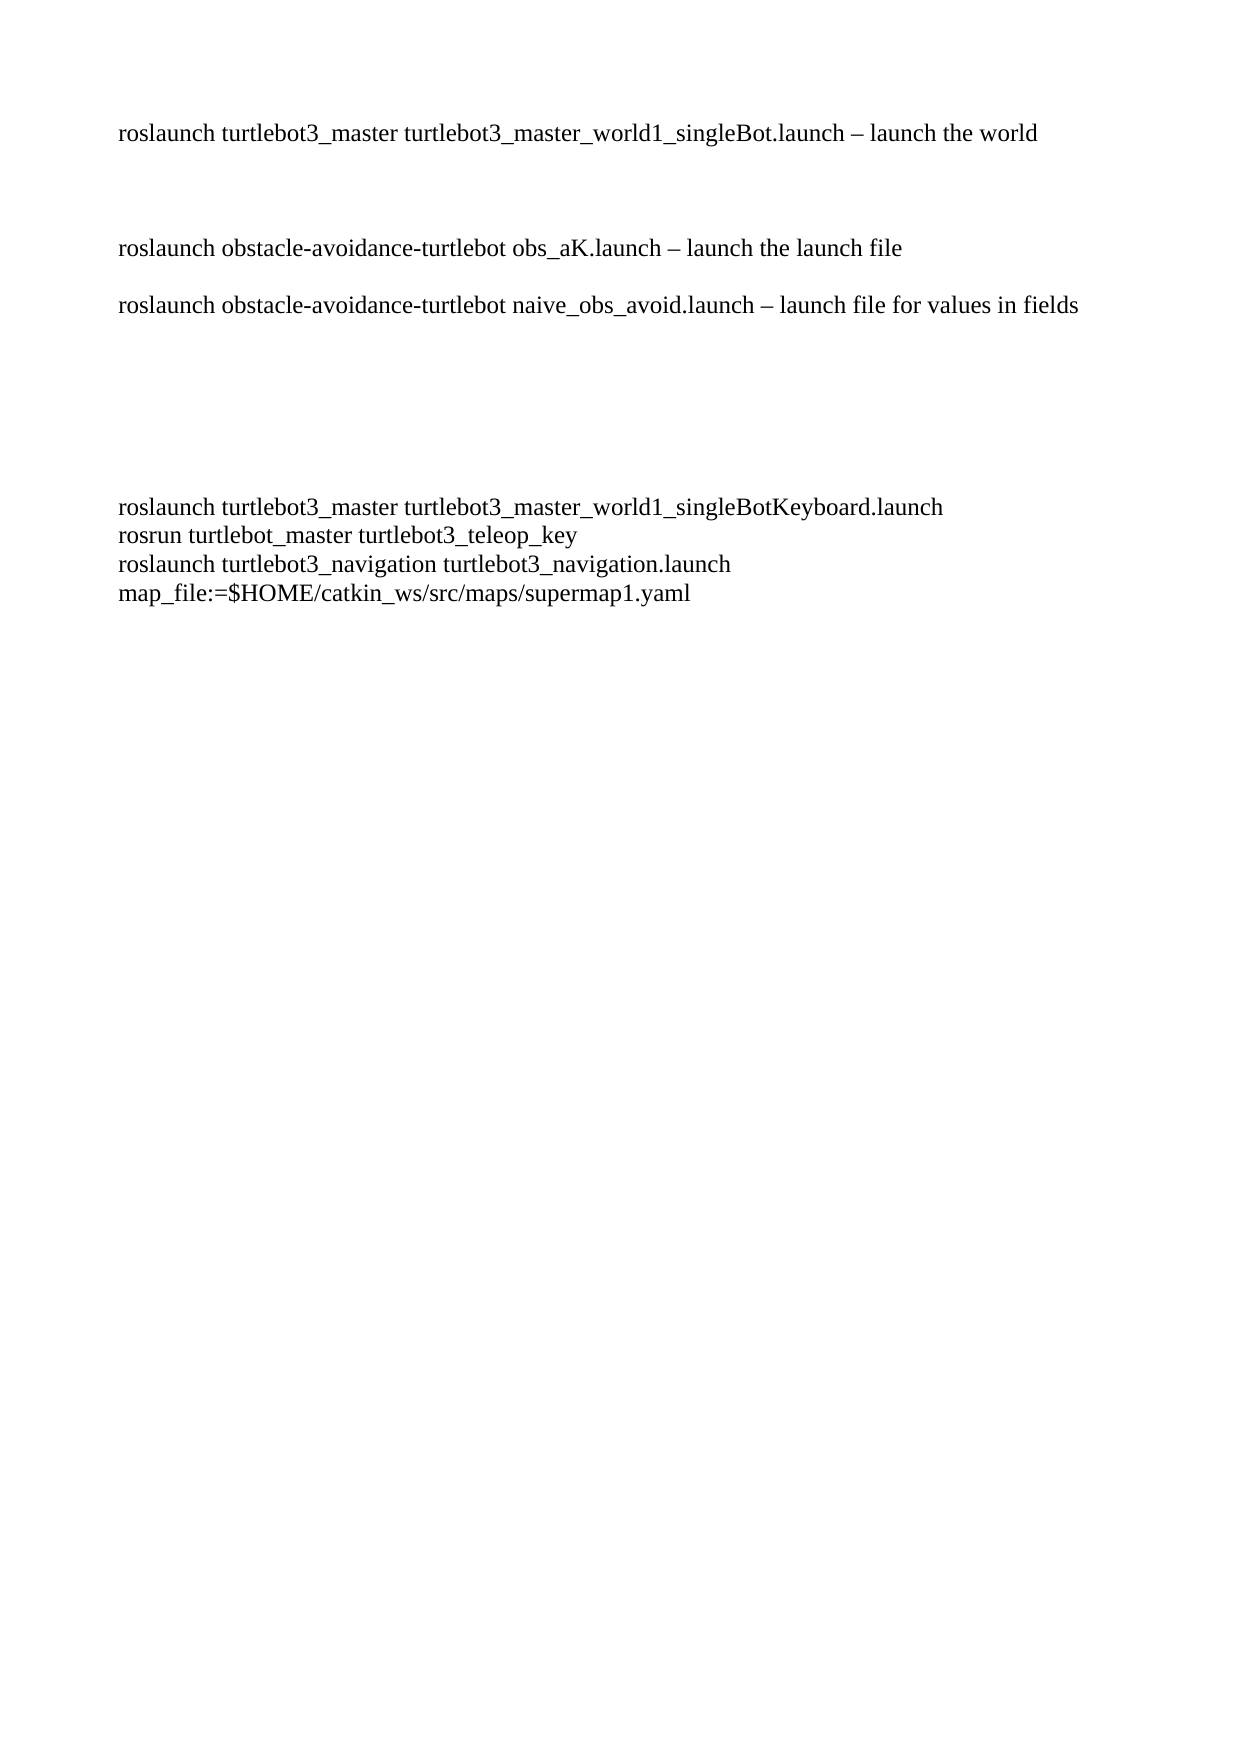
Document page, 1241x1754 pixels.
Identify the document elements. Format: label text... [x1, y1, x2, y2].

text roslaunch obstacle-avoidance-turtlebot naive_obs_avoid.launch – launch file for values in fields [118, 291, 1122, 319]
text roslaunch turtlebot3_master turtlebot3_master_world1_singleBot.launch – launch the world [118, 118, 1122, 147]
text roslaunch turtlebot3_navigation turtlebot3_navigation.launch map_file:=$HOME/catkin_ws/src/maps/supermap1.yaml [118, 549, 1122, 607]
text roslaunch turtlebot3_master turtlebot3_master_world1_singleBotKeyboard.launch [118, 492, 1122, 521]
text rosrun turtlebot_master turtlebot3_teleop_key [118, 521, 1122, 549]
text roslaunch obstacle-avoidance-turtlebot obs_aK.launch – launch the launch file [118, 233, 1122, 262]
